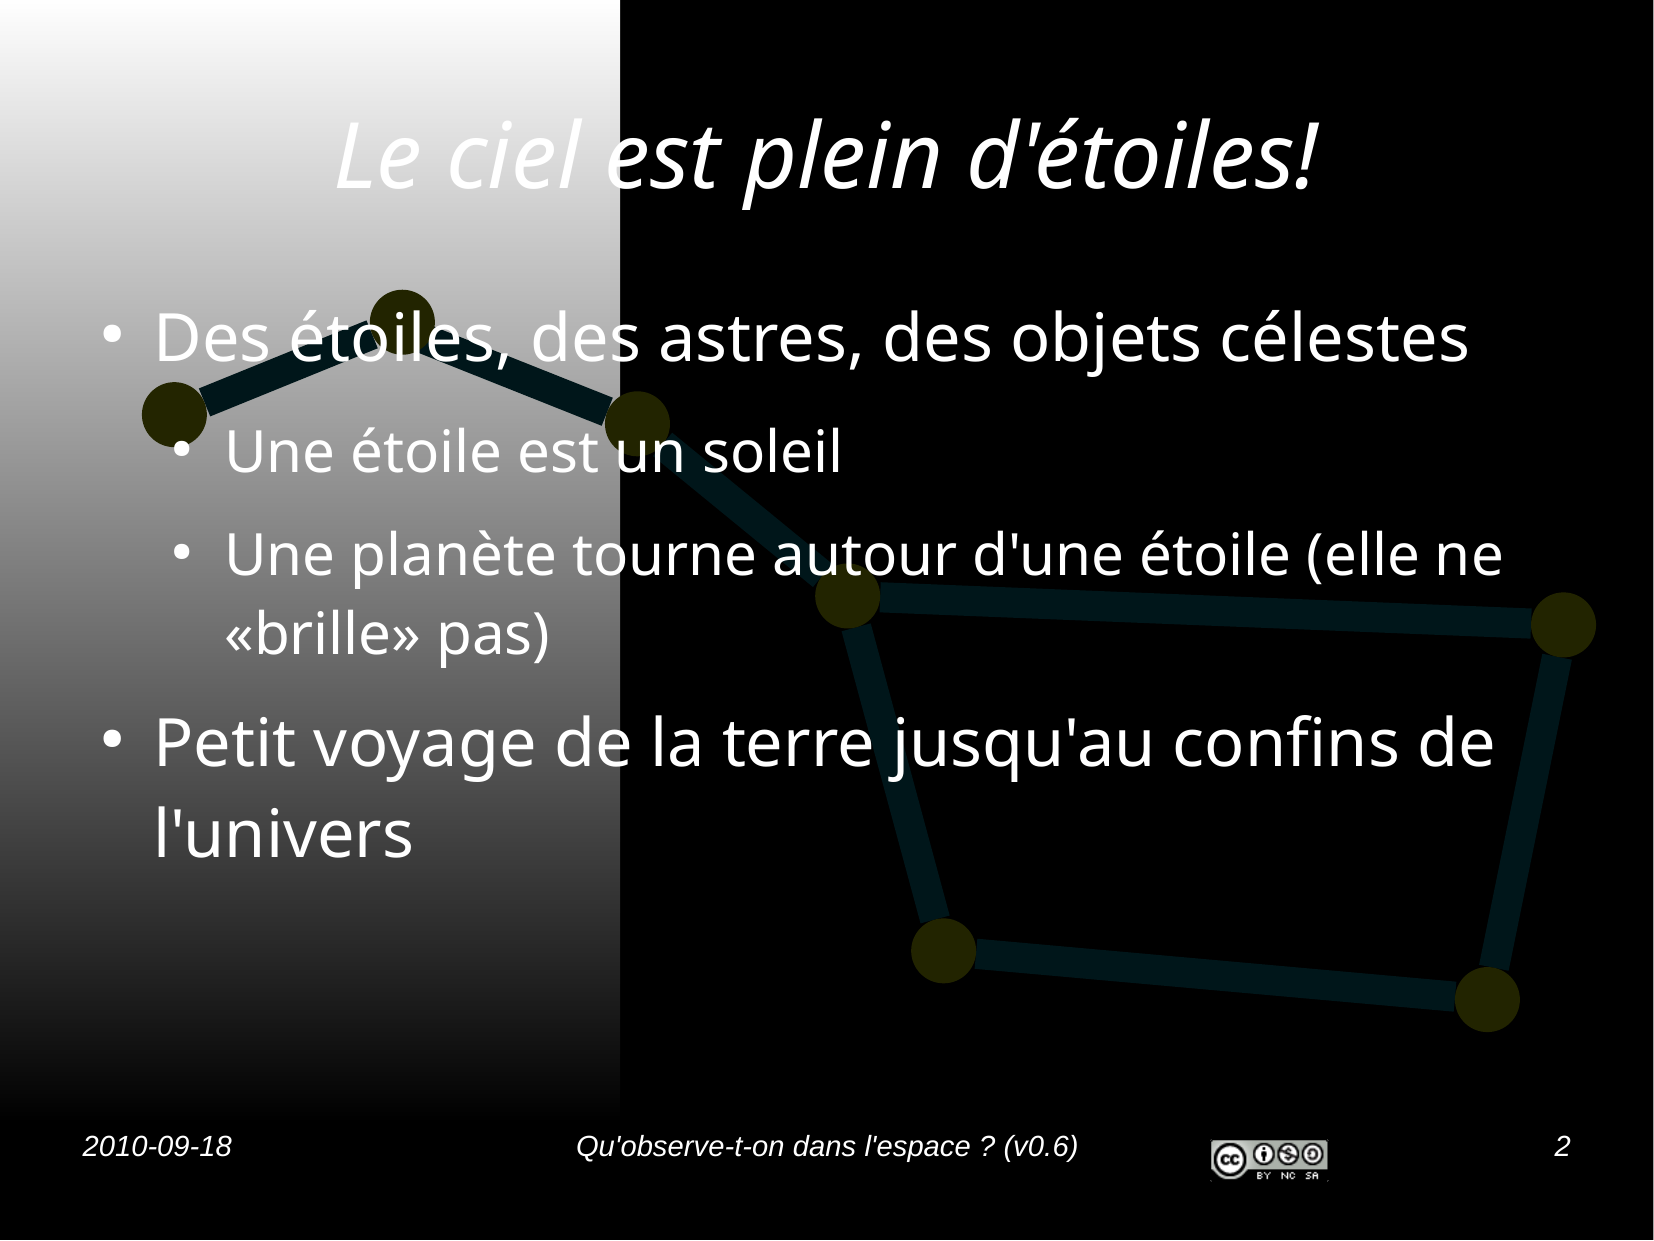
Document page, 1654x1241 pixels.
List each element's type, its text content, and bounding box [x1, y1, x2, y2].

list Des étoiles, des astres, des objets célestes Une étoile est un soleil Une planète tourne autour d'une étoile (elle ne «brille» pas) Petit voyage de la terre jusqu'au confins de l'univers [82, 290, 1571, 1109]
picture [1210, 1139, 1329, 1182]
title Le ciel est plein d'étoiles! [82, 49, 1571, 257]
